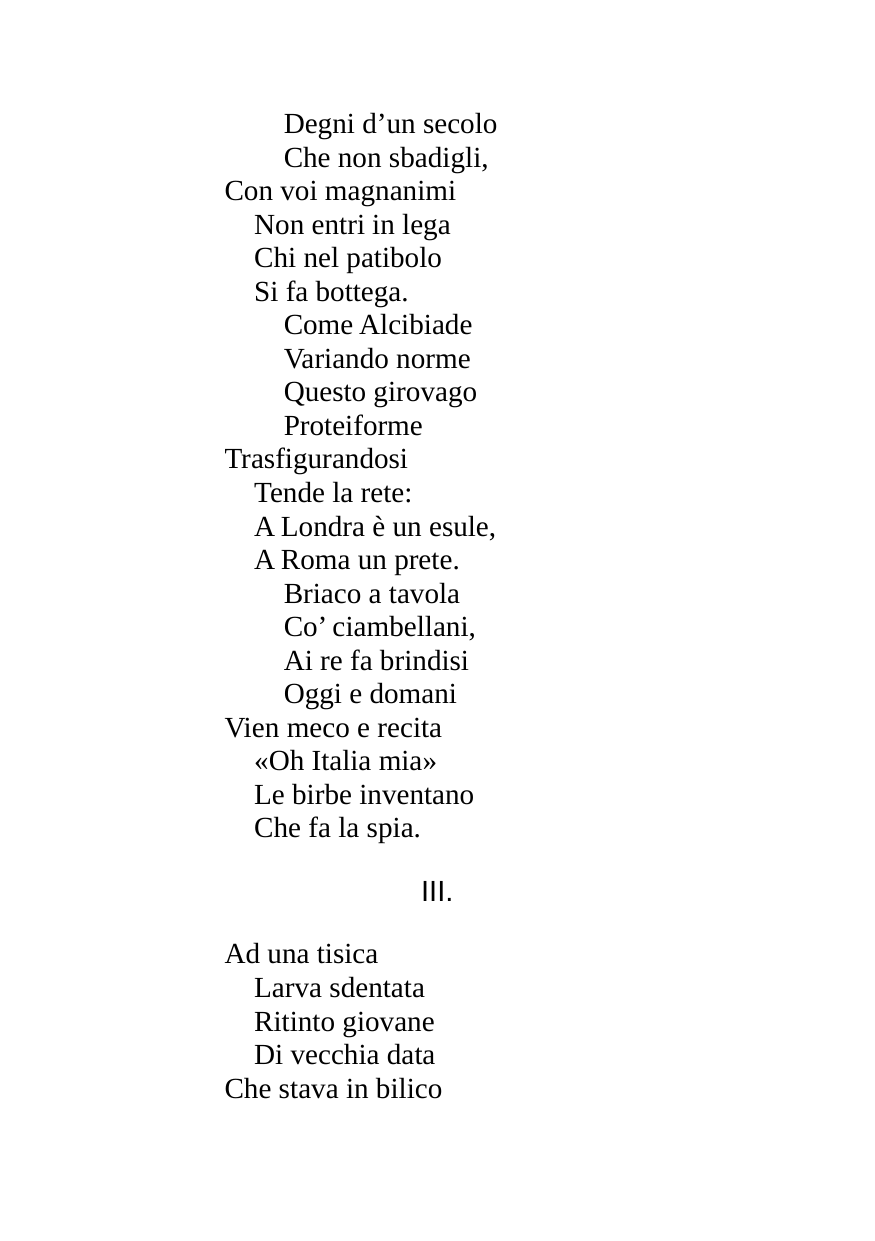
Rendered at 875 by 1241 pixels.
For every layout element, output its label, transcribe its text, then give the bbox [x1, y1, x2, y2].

text Con voi magnanimi Non entri in lega Chi nel patibolo Si fa bottega. [224, 173, 768, 307]
text Come Alcibiade Variando norme Questo girovago Proteiforme [283, 307, 768, 442]
text Che stava in bilico [224, 1071, 768, 1104]
text Briaco a tavola Co’ ciambellani, Ai re fa brindisi Oggi e domani [283, 576, 768, 710]
text Trasfigurandosi Tende la rete: A Londra è un esule, A Roma un prete. [224, 442, 768, 576]
subtitle III. [106, 874, 768, 907]
text Degni d’un secolo Che non sbadigli, [283, 106, 768, 173]
text Ad una tisica Larva sdentata Ritinto giovane Di vecchia data [224, 937, 768, 1071]
text Vien meco e recita «Oh Italia mia» Le birbe inventano Che fa la spia. [224, 710, 768, 844]
